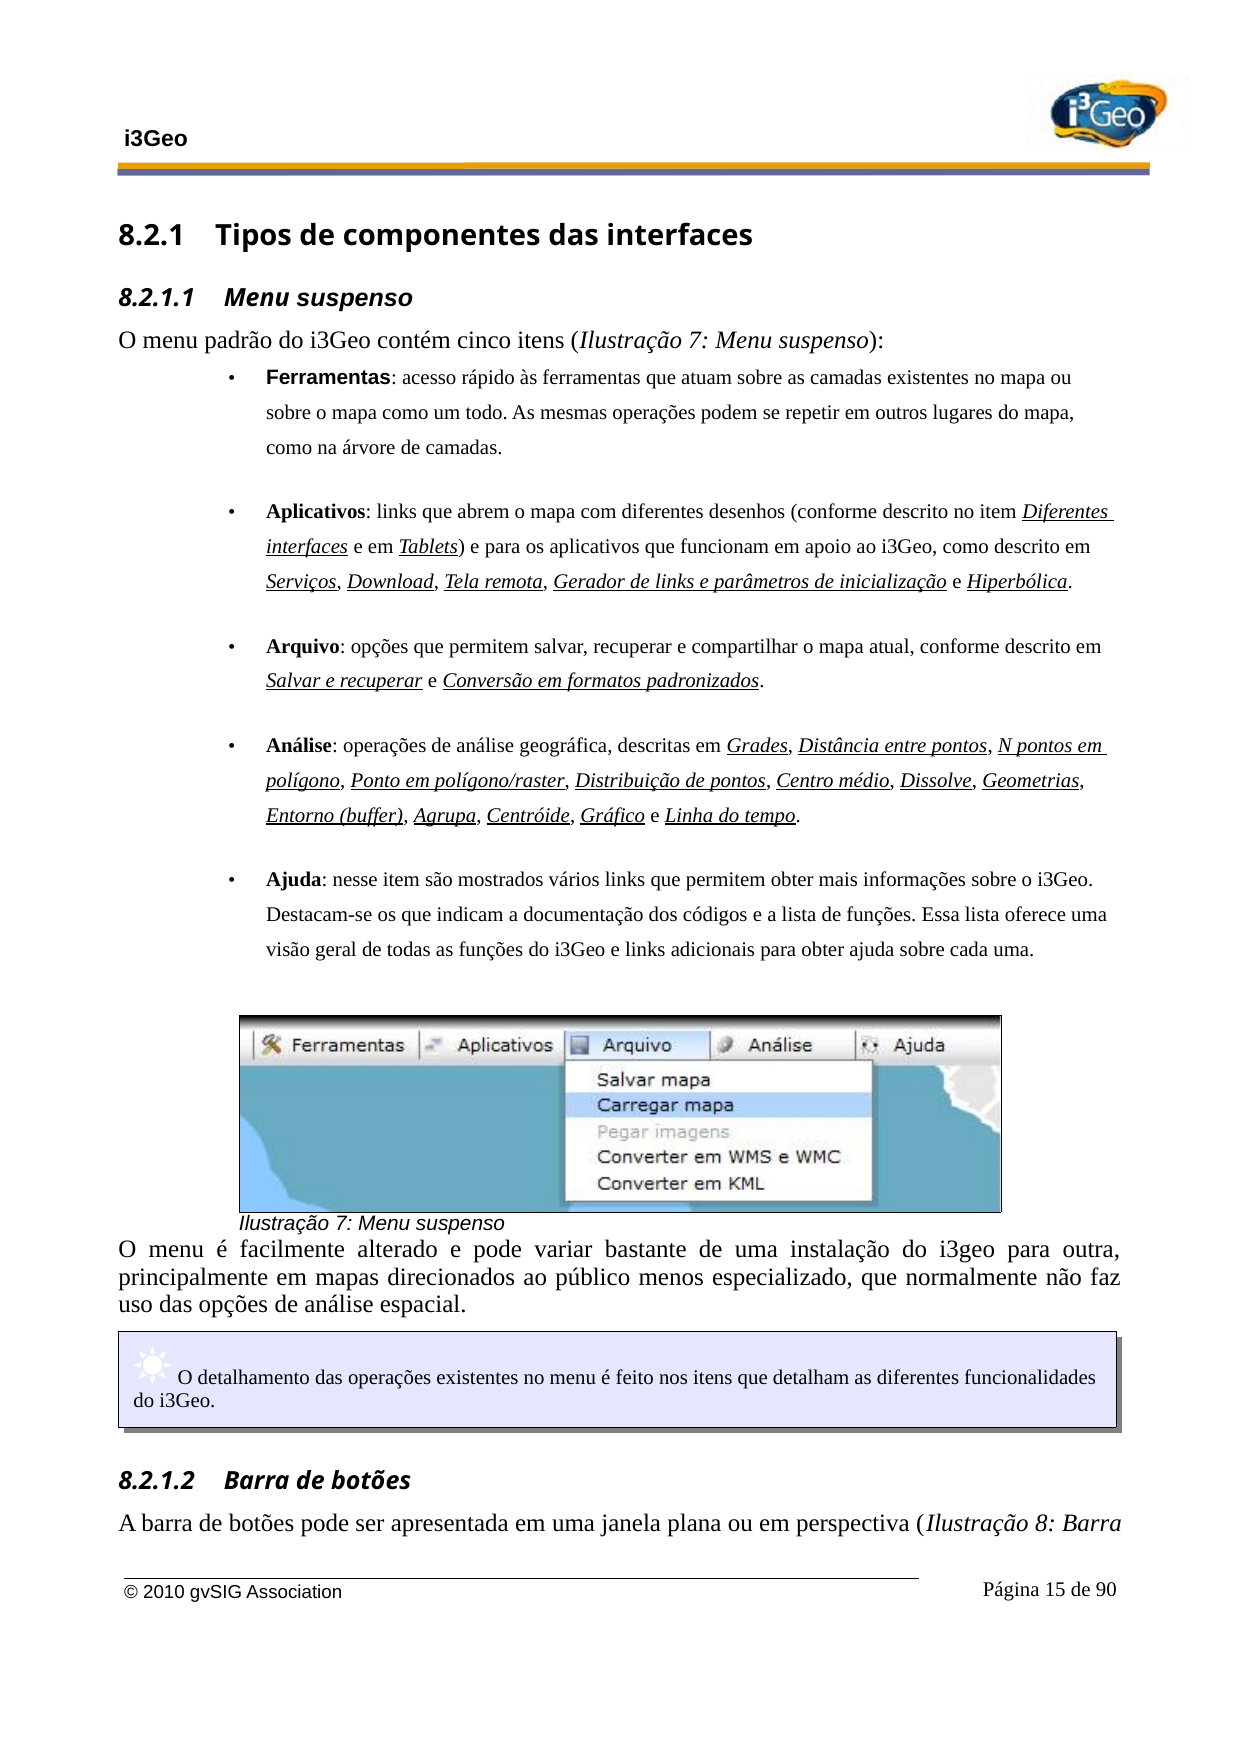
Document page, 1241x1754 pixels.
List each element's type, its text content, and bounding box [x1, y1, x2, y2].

text O menu padrão do i3Geo contém cinco itens (Ilustração 7: Menu suspenso): [118, 326, 1122, 353]
list Arquivo: opções que permitem salvar, recuperar e compartilhar o mapa atual, conforme descrito em Salvar e recuperar e Conversão em formatos padronizados. [228, 634, 1122, 692]
picture [149, 1345, 156, 1354]
list Aplicativos: links que abrem o mapa com diferentes desenhos (conforme descrito no item Diferentes interfaces e em Tablets) e para os aplicativos que funcionam em apoio ao i3Geo, como descrito em Serviços, Download, Tela remota, Gerador de links e parâmetros de inicialização e Hiperbólica. [228, 500, 1122, 593]
subtitle Tipos de componentes das interfaces [118, 214, 1122, 254]
subtitle Menu suspenso [118, 279, 1122, 313]
picture [240, 1016, 1001, 1212]
text O menu é facilmente alterado e pode variar bastante de uma instalação do i3geo para outra, principalmente em mapas direcionados ao público menos especializado, que normalmente não faz uso das opções de análise espacial. [118, 1002, 1122, 1318]
text Ilustração 7: Menu suspenso [239, 1213, 1001, 1235]
picture [164, 1362, 173, 1368]
text A barra de botões pode ser apresentada em uma janela plana ou em perspectiva (Ilustração 8: Barra [118, 1509, 1122, 1537]
subtitle Barra de botões [118, 1463, 1122, 1497]
picture [133, 1362, 141, 1368]
list Ajuda: nesse item são mostrados vários links que permitem obter mais informações sobre o i3Geo. Destacam-se os que indicam a documentação dos códigos e a lista de funções. Essa lista oferece uma visão geral de todas as funções do i3Geo e links adicionais para obter ajuda sobre cada uma. [228, 868, 1122, 961]
picture [1025, 74, 1191, 151]
picture [149, 1376, 156, 1385]
list Ferramentas: acesso rápido às ferramentas que atuam sobre as camadas existentes no mapa ou sobre o mapa como um todo. As mesmas operações podem se repetir em outros lugares do mapa, como na árvore de camadas. [228, 366, 1122, 459]
picture [138, 1351, 167, 1379]
text O detalhamento das operações existentes no menu é feito nos itens que detalham as diferentes funcionalidades do i3Geo. [119, 1332, 1116, 1427]
list Análise: operações de análise geográfica, descritas em Grades, Distância entre pontos, N pontos em polígono, Ponto em polígono/raster, Distribuição de pontos, Centro médio, Dissolve, Geometrias, Entorno (buffer), Agrupa, Centróide, Gráfico e Linha do tempo. [228, 734, 1122, 827]
